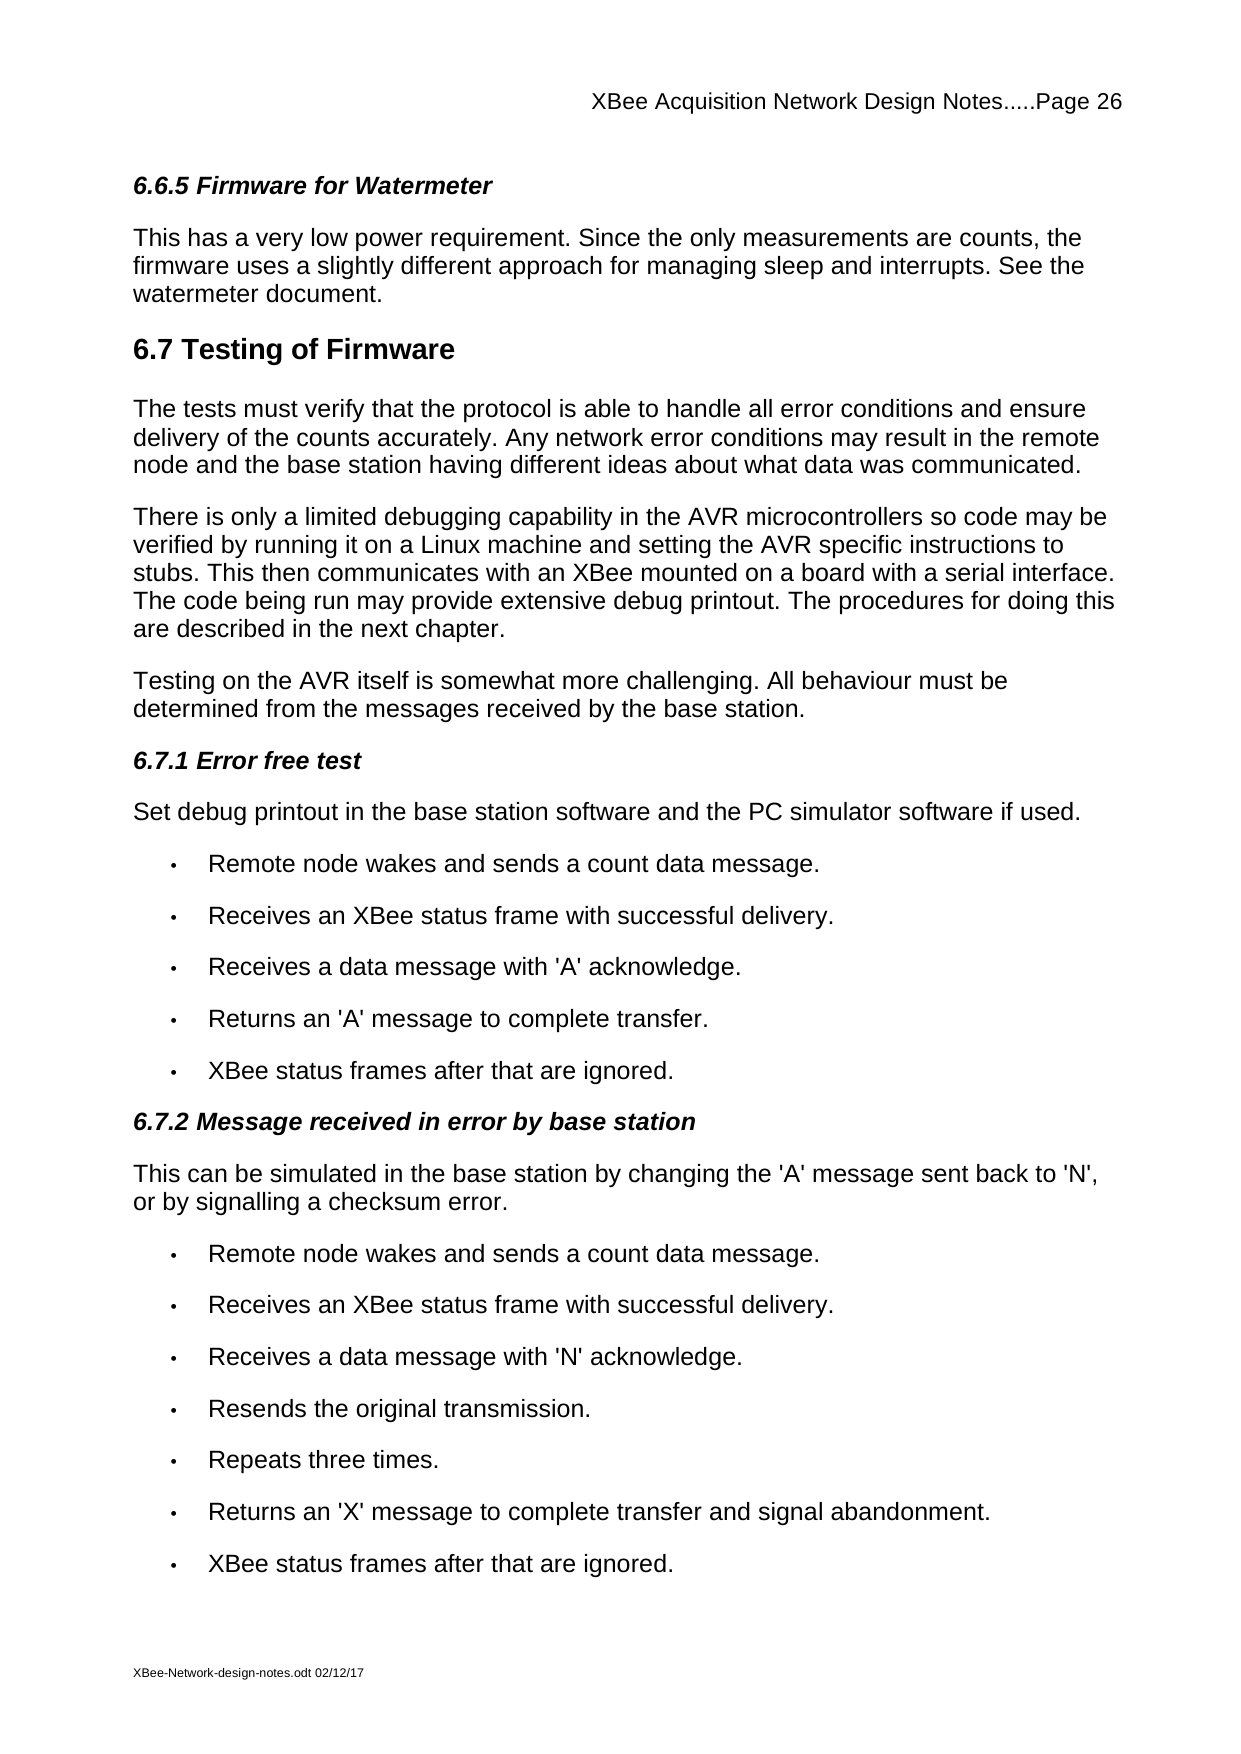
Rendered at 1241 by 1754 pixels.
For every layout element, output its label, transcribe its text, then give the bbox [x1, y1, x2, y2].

list Receives an XBee status frame with successful delivery. [170, 1291, 1123, 1319]
text This has a very low power requirement. Since the only measurements are counts, the firmware uses a slightly different approach for managing sleep and interrupts. See the watermeter document. [133, 224, 1123, 308]
list Remote node wakes and sends a count data message. [170, 850, 1123, 878]
subtitle Message received in error by base station [133, 1108, 1123, 1136]
list Returns an 'A' message to complete transfer. [170, 1005, 1123, 1033]
text Set debug printout in the base station software and the PC simulator software if used. [133, 798, 1123, 826]
list XBee status frames after that are ignored. [170, 1057, 1123, 1084]
list Receives a data message with 'N' acknowledge. [170, 1343, 1123, 1371]
text This can be simulated in the base station by changing the 'A' message sent back to 'N', or by signalling a checksum error. [133, 1160, 1123, 1216]
text There is only a limited debugging capability in the AVR microcontrollers so code may be verified by running it on a Linux machine and setting the AVR specific instructions to stubs. This then communicates with an XBee mounted on a board with a serial interface. The code being run may provide extensive debug printout. The procedures for doing this are described in the next chapter. [133, 503, 1123, 643]
text Testing on the AVR itself is somewhat more challenging. All behaviour must be determined from the messages received by the base station. [133, 667, 1123, 723]
list Receives a data message with 'A' acknowledge. [170, 953, 1123, 981]
list Remote node wakes and sends a count data message. [170, 1239, 1123, 1268]
text The tests must verify that the protocol is able to handle all error conditions and ensure delivery of the counts accurately. Any network error conditions may result in the remote node and the base station having different ideas about what data was communicated. [133, 395, 1123, 479]
subtitle Testing of Firmware [133, 333, 1123, 365]
list Repeats three times. [170, 1446, 1123, 1474]
subtitle Error free test [133, 747, 1123, 774]
list XBee status frames after that are ignored. [170, 1549, 1123, 1578]
subtitle Firmware for Watermeter [133, 172, 1123, 200]
list Returns an 'X' message to complete transfer and signal abandonment. [170, 1498, 1123, 1526]
list Resends the original transmission. [170, 1394, 1123, 1423]
list Receives an XBee status frame with successful delivery. [170, 902, 1123, 929]
